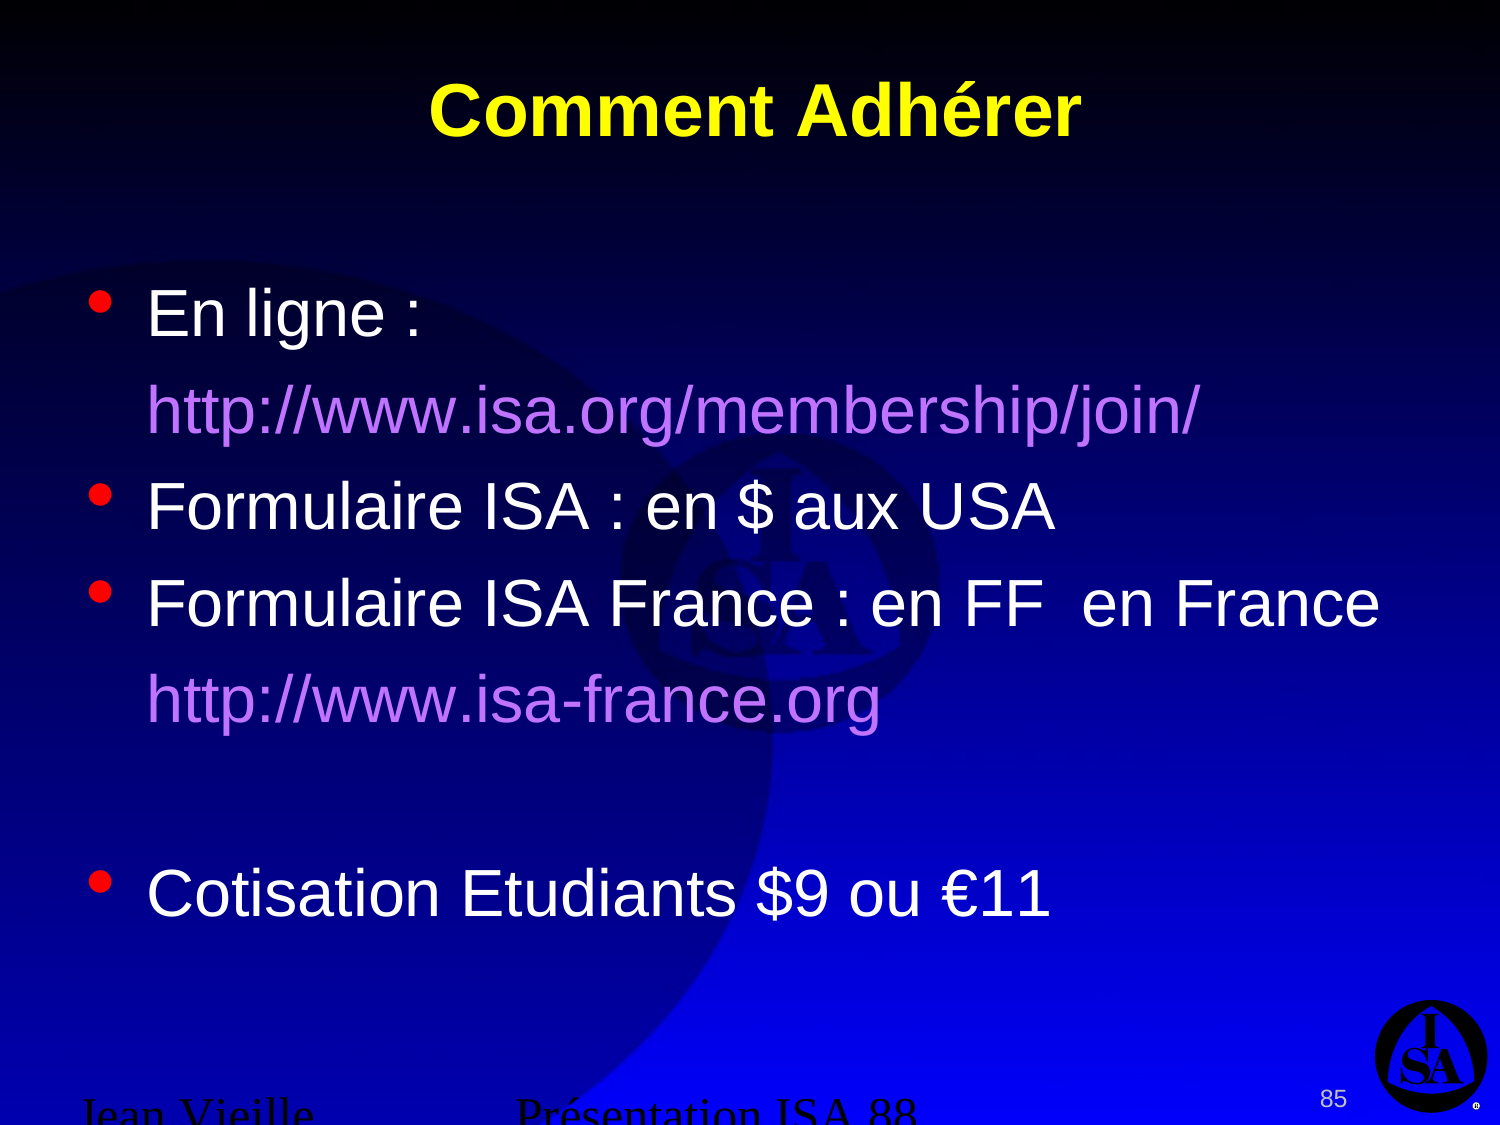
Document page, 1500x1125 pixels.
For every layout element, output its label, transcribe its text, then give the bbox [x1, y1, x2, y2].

picture [148, 1111, 157, 1125]
picture [898, 1116, 911, 1125]
picture [899, 1101, 910, 1114]
picture [828, 1121, 843, 1125]
picture [873, 1116, 886, 1125]
picture [631, 1111, 640, 1125]
picture [718, 1110, 731, 1125]
picture [607, 1110, 617, 1118]
picture [0, 0, 1500, 1125]
list En ligne : http://www.isa.org/membership/join/ Formulaire ISA : en $ aux USA Formulaire ISA France : en FF en France http://www.isa-france.org Cotisation Etudiants $9 ou €11 [74, 262, 1441, 1076]
picture [102, 1110, 112, 1118]
picture [830, 1103, 841, 1118]
picture [124, 1120, 133, 1125]
picture [524, 1101, 535, 1117]
picture [565, 1110, 575, 1118]
picture [298, 1110, 308, 1118]
picture [874, 1101, 885, 1114]
picture [745, 1111, 754, 1125]
picture [668, 1120, 677, 1125]
title Comment Adhérer [75, 12, 1438, 201]
picture [234, 1110, 244, 1118]
